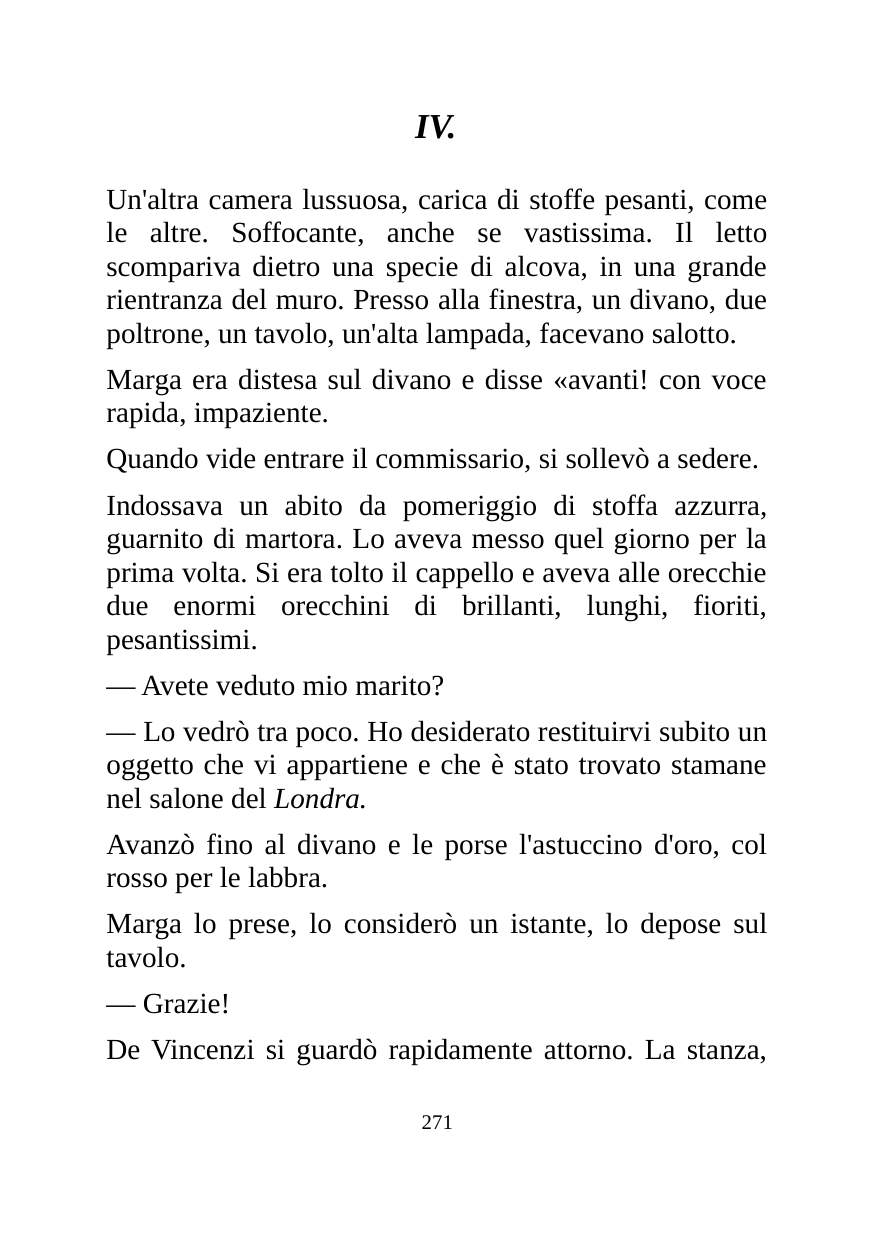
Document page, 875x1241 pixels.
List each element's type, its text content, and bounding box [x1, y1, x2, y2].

text Indossava un abito da pomeriggio di stoffa azzurra, guarnito di martora. Lo aveva messo quel giorno per la prima volta. Si era tolto il cappello e aveva alle orecchie due enormi orecchini di brillanti, lunghi, fioriti, pesantissimi. [106, 488, 768, 655]
text Avanzò fino al divano e le porse l'astuccino d'oro, col rosso per le labbra. [106, 827, 768, 894]
text Marga lo prese, lo considerò un istante, lo depose sul tavolo. [106, 907, 768, 974]
text — Avete veduto mio marito? [106, 668, 768, 701]
text — Lo vedrò tra poco. Ho desiderato restituirvi subito un oggetto che vi appartiene e che è stato trovato stamane nel salone del Londra. [106, 714, 768, 814]
text Marga era distesa sul divano e disse «avanti! con voce rapida, impaziente. [106, 362, 768, 429]
text Un'altra camera lussuosa, carica di stoffe pesanti, come le altre. Soffocante, anche se vastissima. Il letto scompariva dietro una specie di alcova, in una grande rientranza del muro. Presso alla finestra, un divano, due poltrone, un tavolo, un'alta lampada, facevano salotto. [106, 182, 768, 349]
text Quando vide entrare il commissario, si sollevò a sedere. [106, 442, 768, 475]
text — Grazie! [106, 986, 768, 1020]
subtitle IV. [106, 106, 768, 146]
text De Vincenzi si guardò rapidamente attorno. La stanza, [106, 1032, 768, 1066]
